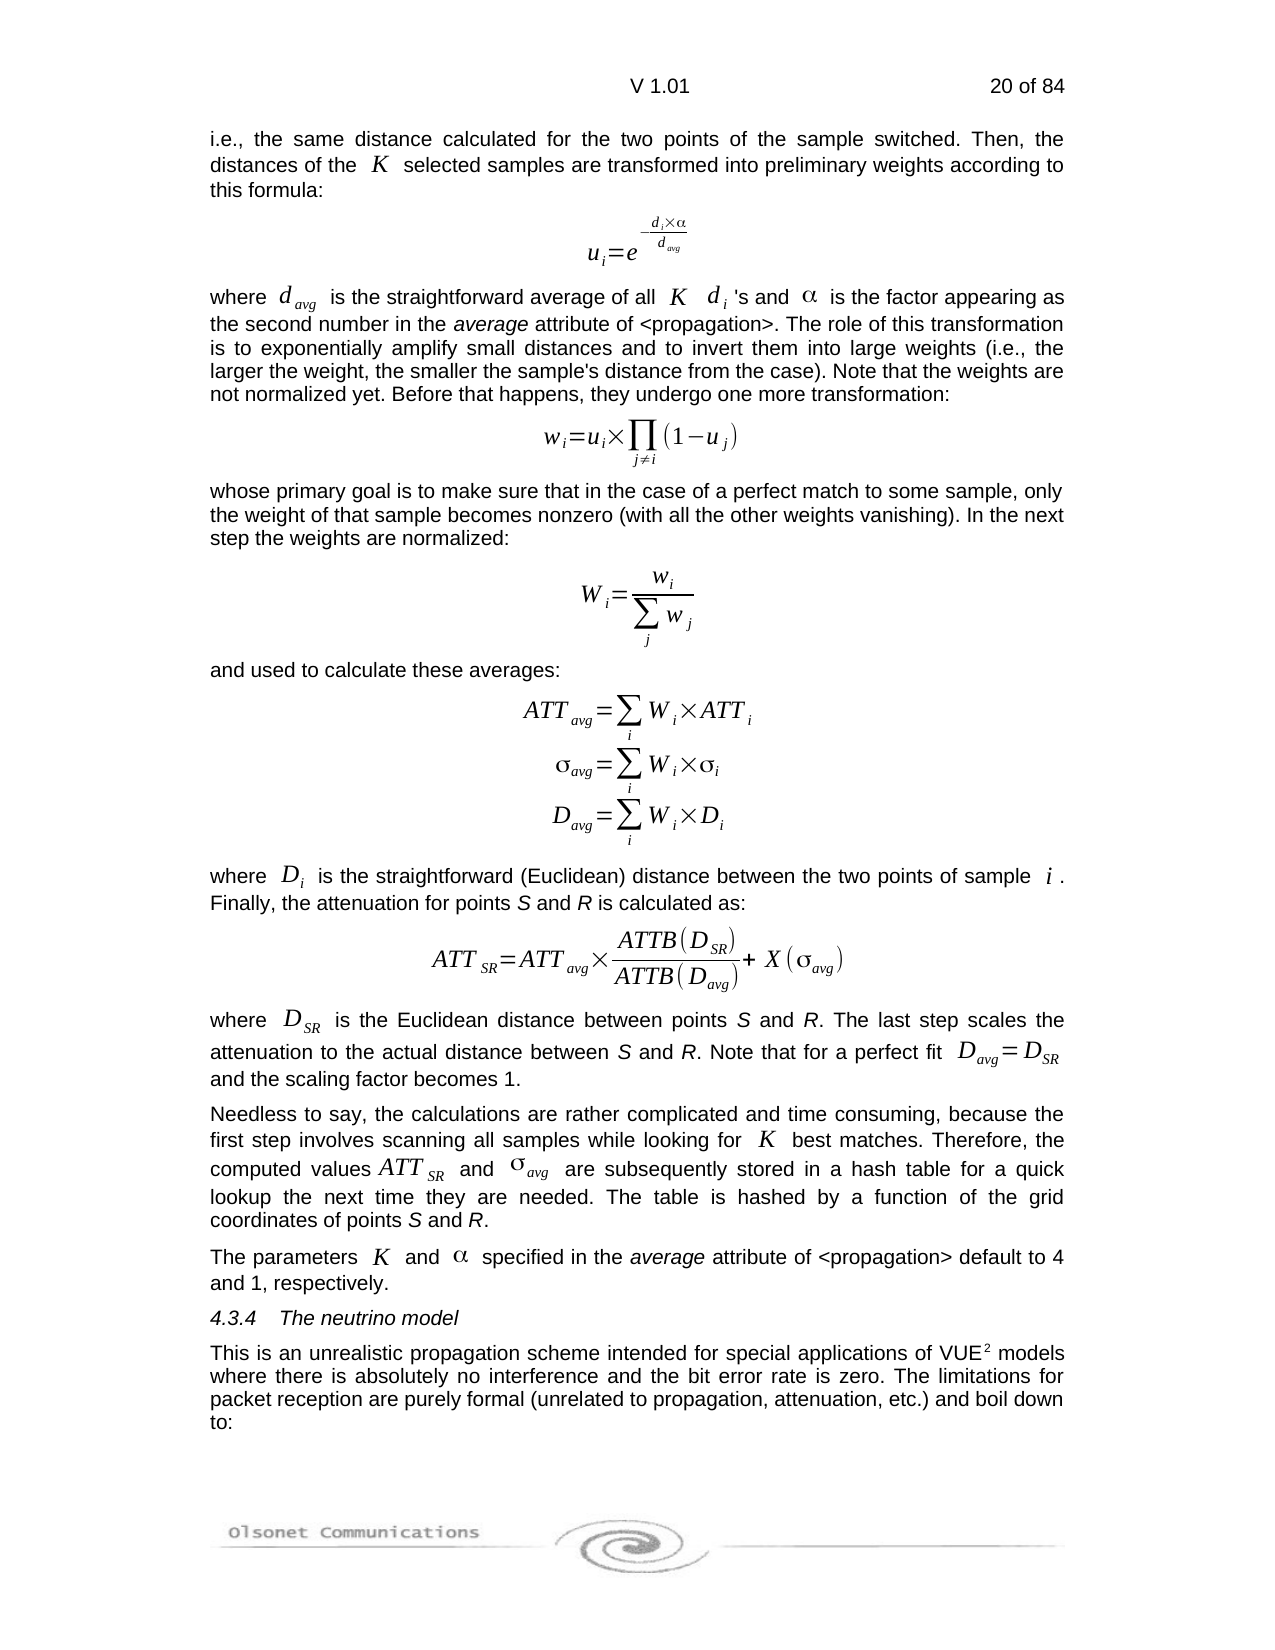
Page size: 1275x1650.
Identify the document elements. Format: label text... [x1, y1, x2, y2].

text and used to calculate these averages: [210, 659, 1065, 682]
text Needless to say, the calculations are rather complicated and time consuming, because the first step involves scanning all samples while looking for best matches. Therefore, the computed values and are subsequently stored in a hash table for a quick lookup the next time they are needed. The table is hashed by a function of the grid coordinates of points S and R. [210, 1103, 1065, 1232]
text where is the straightforward average of all 's and is the factor appearing as the second number in the average attribute of <propagation>. The role of this transformation is to exponentially amplify small distances and to invert them into large weights (i.e., the larger the weight, the smaller the sample's distance from the case). Note that the weights are not normalized yet. Before that happens, they undergo one more transformation: [210, 281, 1065, 406]
text The parameters and specified in the average attribute of <propagation> default to 4 and 1, respectively. [210, 1243, 1065, 1294]
subtitle The neutrino model [210, 1306, 1065, 1329]
text This is an unrealistic propagation scheme intended for special applications of VUE2 models where there is absolutely no interference and the bit error rate is zero. The limitations for packet reception are purely formal (unrelated to propagation, attenuation, etc.) and boil down to: [210, 1341, 1065, 1434]
text whose primary goal is to make sure that in the case of a perfect match to some sample, only the weight of that sample becomes nonzero (with all the other weights vanishing). In the next step the weights are normalized: [210, 480, 1065, 549]
picture [210, 1504, 1065, 1596]
text i.e., the same distance calculated for the two points of the sample switched. Then, the distances of the selected samples are transformed into preliminary weights according to this formula: [210, 128, 1065, 202]
text where is the straightforward (Euclidean) distance between the two points of sample . Finally, the attenuation for points S and R is calculated as: [210, 860, 1065, 915]
text where is the Euclidean distance between points S and R. The last step scales the attenuation to the actual distance between S and R. Note that for a perfect fit and the scaling factor becomes 1. [210, 1005, 1065, 1091]
